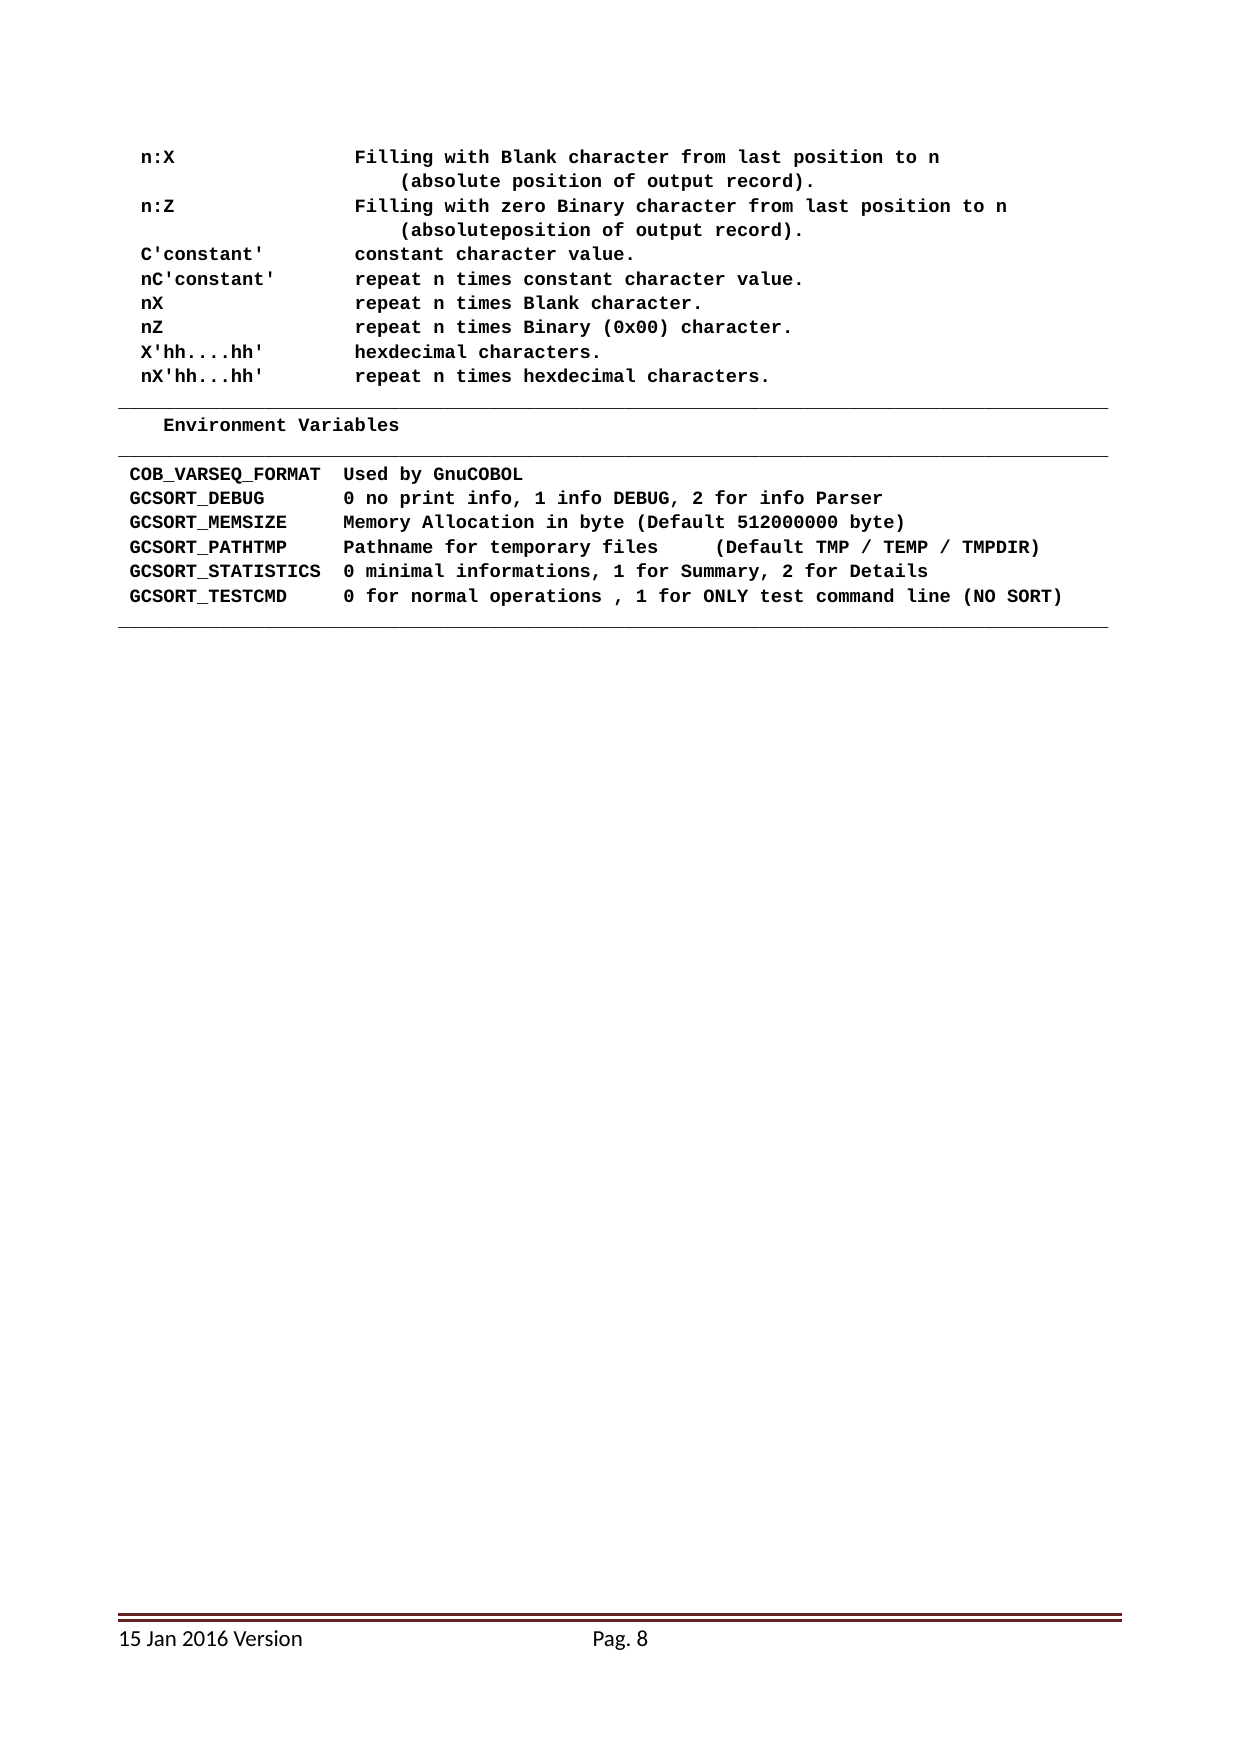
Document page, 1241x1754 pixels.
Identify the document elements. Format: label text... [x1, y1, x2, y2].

text GCSORT_TESTCMD 0 for normal operations , 1 for ONLY test command line (NO SORT) [118, 586, 1122, 608]
text nC'constant' repeat n times constant character value. [118, 269, 1122, 291]
text nZ repeat n times Binary (0x00) character. [118, 318, 1122, 339]
text ________________________________________________________________________________________ [118, 391, 1122, 413]
text ________________________________________________________________________________________ [118, 611, 1122, 632]
text nX'hh...hh' repeat n times hexdecimal characters. [118, 367, 1122, 388]
text GCSORT_STATISTICS 0 minimal informations, 1 for Summary, 2 for Details [118, 562, 1122, 583]
text COB_VARSEQ_FORMAT Used by GnuCOBOL [118, 464, 1122, 486]
text n:Z Filling with zero Binary character from last position to n [118, 196, 1122, 218]
text Environment Variables [118, 416, 1122, 437]
text ________________________________________________________________________________________ [118, 440, 1122, 461]
text (absolute position of output record). [118, 172, 1122, 193]
text GCSORT_MEMSIZE Memory Allocation in byte (Default 512000000 byte) [118, 513, 1122, 534]
text GCSORT_PATHTMP Pathname for temporary files (Default TMP / TEMP / TMPDIR) [118, 538, 1122, 559]
text (absoluteposition of output record). [118, 221, 1122, 242]
text nX repeat n times Blank character. [118, 294, 1122, 315]
text X'hh....hh' hexdecimal characters. [118, 343, 1122, 364]
text C'constant' constant character value. [118, 245, 1122, 266]
text GCSORT_DEBUG 0 no print info, 1 info DEBUG, 2 for info Parser [118, 489, 1122, 510]
text n:X Filling with Blank character from last position to n [118, 148, 1122, 169]
